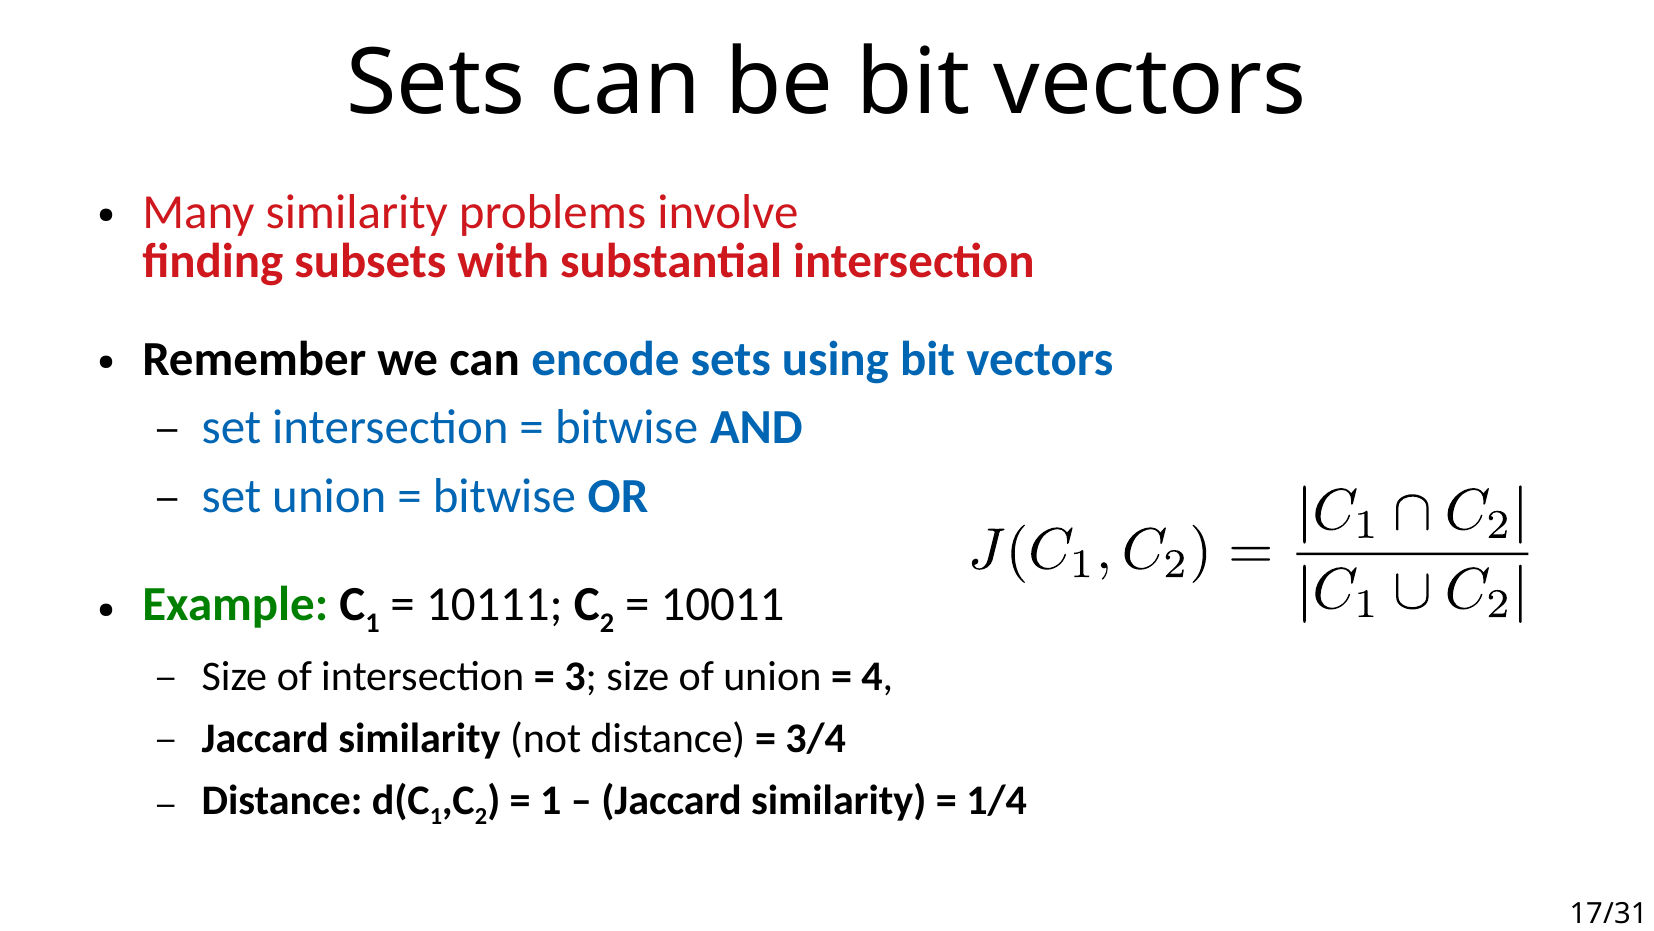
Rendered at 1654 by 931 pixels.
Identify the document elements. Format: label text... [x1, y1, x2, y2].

title Sets can be bit vectors [82, 13, 1571, 144]
text_box [967, 485, 1529, 623]
list Many similarity problems involve finding subsets with substantial intersection Remember we can encode sets using bit vectors set intersection = bitwise AND set union = bitwise OR Example: C1 = 10111; C2 = 10011 Size of intersection = 3; size of union = 4, Jaccard similarity (not distance) = 3/4 Distance: d(C1,C2) = 1 – (Jaccard similarity) = 1/4 [82, 191, 1571, 834]
